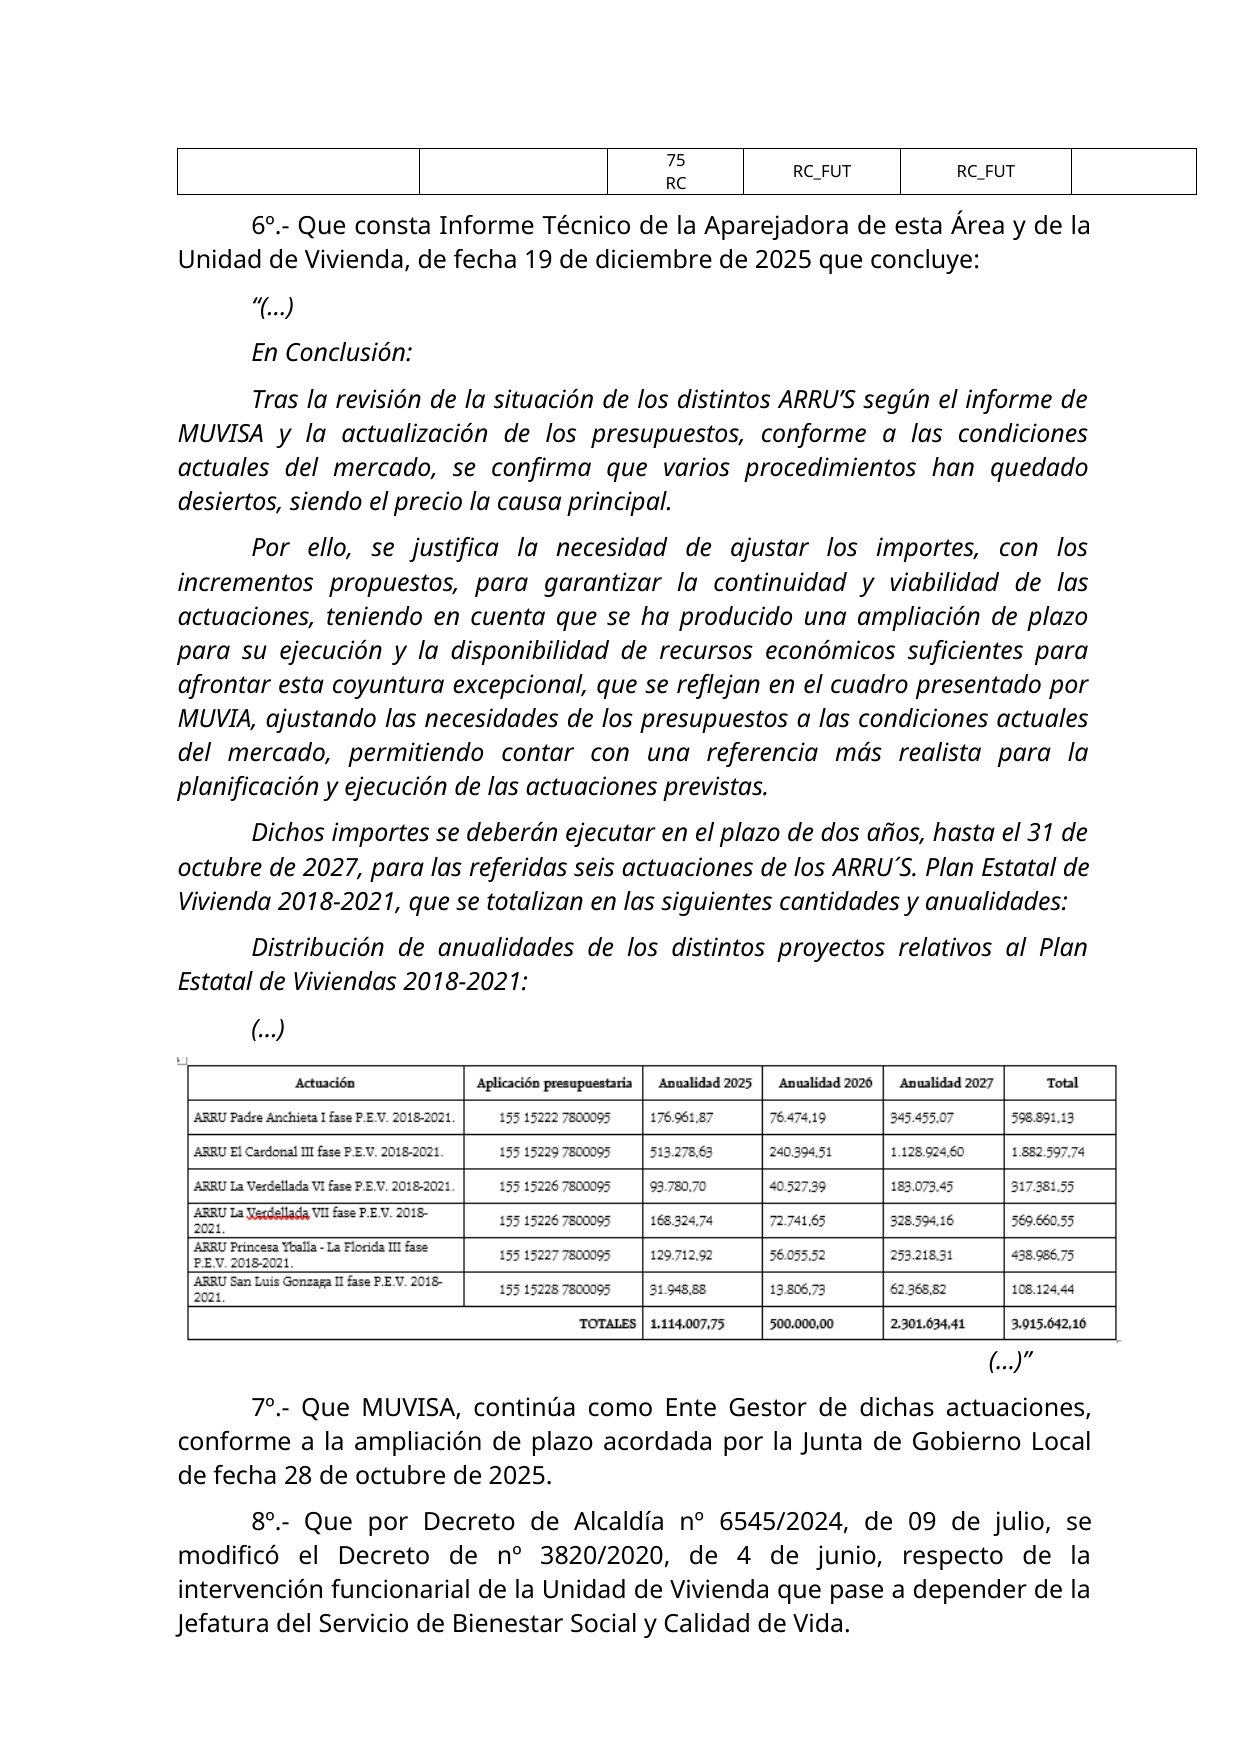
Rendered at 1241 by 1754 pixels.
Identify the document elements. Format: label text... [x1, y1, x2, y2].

text En Conclusión: [177, 335, 1093, 369]
table_cell [178, 149, 419, 194]
table_cell RC_FUT [744, 149, 900, 194]
text (…) [177, 1010, 1093, 1044]
table_cell 75 RC [608, 149, 743, 194]
table_cell [1072, 149, 1196, 194]
table_cell [420, 149, 607, 194]
text Por ello, se justifica la necesidad de ajustar los importes, con los incrementos propuestos, para garantizar la continuidad y viabilidad de las actuaciones, teniendo en cuenta que se ha producido una ampliación de plazo para su ejecución y la disponibilidad de recursos económicos suficientes para afrontar esta coyuntura excepcional, que se reflejan en el cuadro presentado por MUVIA, ajustando las necesidades de los presupuestos a las condiciones actuales del mercado, permitiendo contar con una referencia más realista para la planificación y ejecución de las actuaciones previstas. [177, 530, 1093, 803]
table_cell RC_FUT [901, 149, 1071, 194]
text 6º.- Que consta Informe Técnico de la Aparejadora de esta Área y de la Unidad de Vivienda, de fecha 19 de diciembre de 2025 que concluye: [177, 208, 1093, 276]
text Dichos importes se deberán ejecutar en el plazo de dos años, hasta el 31 de octubre de 2027, para las referidas seis actuaciones de los ARRU´S. Plan Estatal de Vivienda 2018-2021, que se totalizan en las siguientes cantidades y anualidades: [177, 815, 1093, 917]
text “(…) [177, 288, 1093, 322]
text Tras la revisión de la situación de los distintos ARRU’S según el informe de MUVISA y la actualización de los presupuestos, conforme a las condiciones actuales del mercado, se confirma que varios procedimientos han quedado desiertos, siendo el precio la causa principal. [177, 381, 1093, 518]
text 7º.- Que MUVISA, continúa como Ente Gestor de dichas actuaciones, conforme a la ampliación de plazo acordada por la Junta de Gobierno Local de fecha 28 de octubre de 2025. [177, 1389, 1093, 1491]
text (…)” [988, 1343, 1093, 1377]
text Distribución de anualidades de los distintos proyectos relativos al Plan Estatal de Viviendas 2018-2021: [177, 930, 1093, 998]
text 8º.- Que por Decreto de Alcaldía nº 6545/2024, de 09 de julio, se modificó el Decreto de nº 3820/2020, de 4 de junio, respecto de la intervención funcionarial de la Unidad de Vivienda que pase a depender de la Jefatura del Servicio de Bienestar Social y Calidad de Vida. [177, 1504, 1093, 1640]
